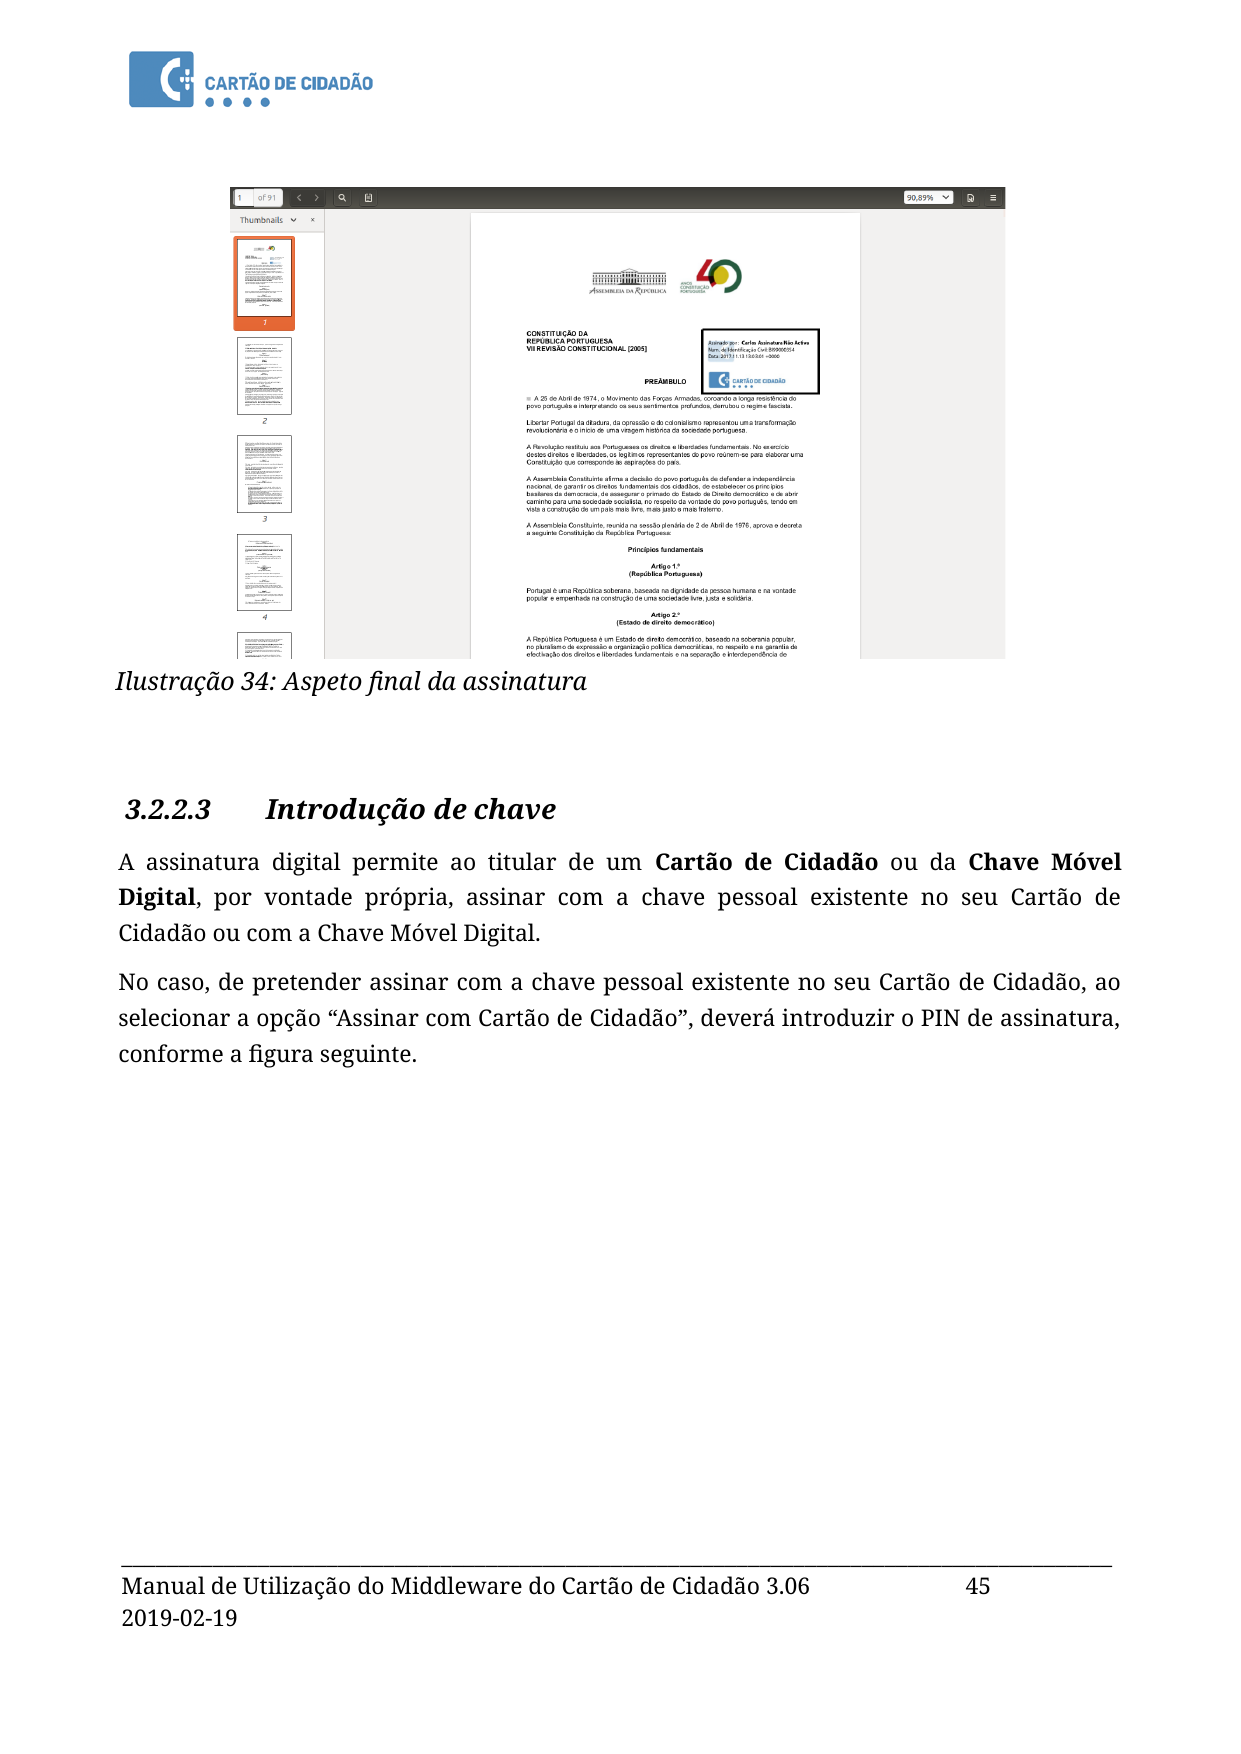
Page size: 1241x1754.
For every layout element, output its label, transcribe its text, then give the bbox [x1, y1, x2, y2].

picture [127, 45, 420, 115]
text No caso, de pretender assinar com a chave pessoal existente no seu Cartão de Cidadão, ao selecionar a opção “Assinar com Cartão de Cidadão”, deverá introduzir o PIN de assinatura, conforme a figura seguinte. [118, 966, 1122, 1069]
subtitle Introdução de chave [118, 789, 1122, 827]
picture [230, 187, 1006, 659]
text Ilustração 34: Aspeto final da assinatura [115, 659, 1120, 698]
text A assinatura digital permite ao titular de um Cartão de Cidadão ou da Chave Móvel Digital, por vontade própria, assinar com a chave pessoal existente no seu Cartão de Cidadão ou com a Chave Móvel Digital. [118, 845, 1122, 948]
